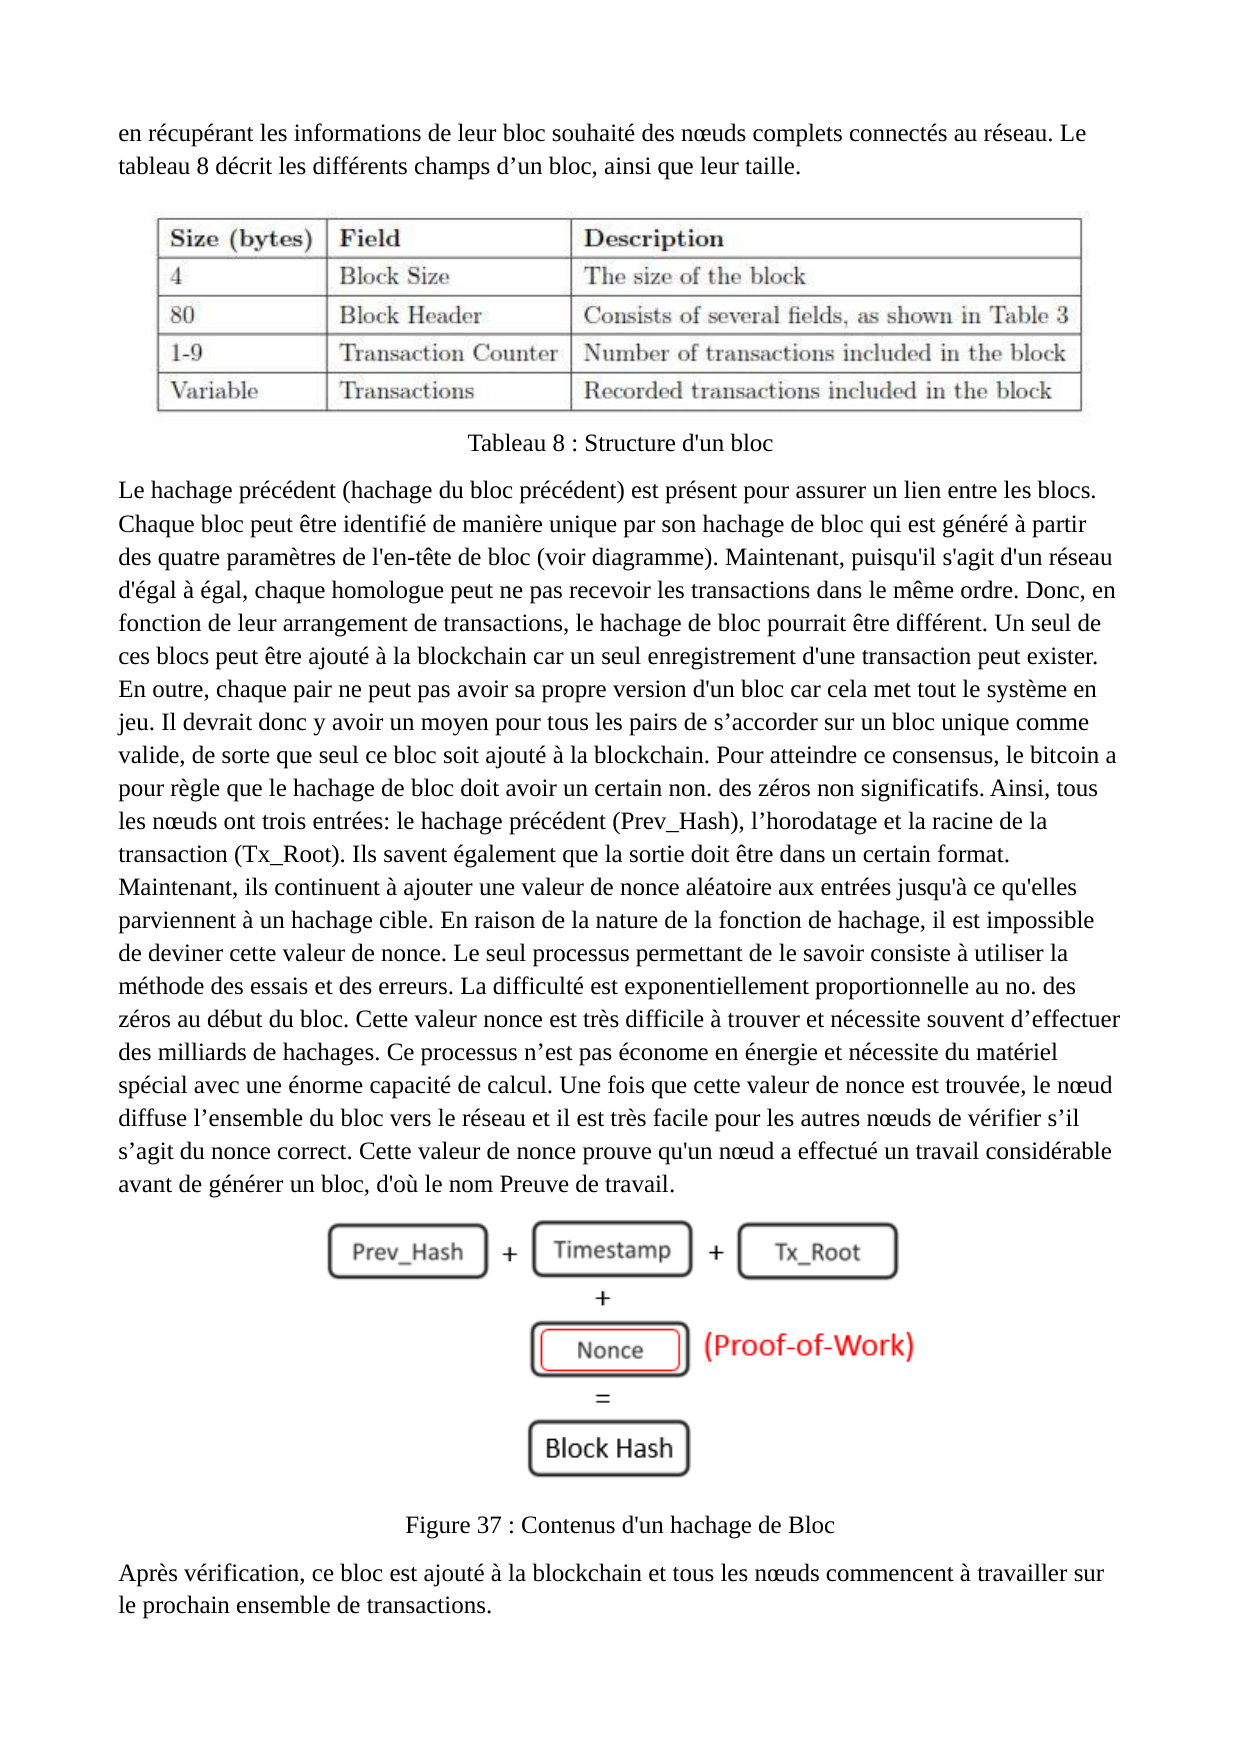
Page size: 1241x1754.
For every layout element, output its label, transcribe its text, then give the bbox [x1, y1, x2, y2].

picture [139, 198, 1101, 424]
text Figure 37 : Contenus d'un hachage de Bloc [118, 1510, 1122, 1539]
text Le hachage précédent (hachage du bloc précédent) est présent pour assurer un lien entre les blocs. Chaque bloc peut être identifié de manière unique par son hachage de bloc qui est généré à partir des quatre paramètres de l'en-tête de bloc (voir diagramme). Maintenant, puisqu'il s'agit d'un réseau d'égal à égal, chaque homologue peut ne pas recevoir les transactions dans le même ordre. Donc, en fonction de leur arrangement de transactions, le hachage de bloc pourrait être différent. Un seul de ces blocs peut être ajouté à la blockchain car un seul enregistrement d'une transaction peut exister. En outre, chaque pair ne peut pas avoir sa propre version d'un bloc car cela met tout le système en jeu. Il devrait donc y avoir un moyen pour tous les pairs de s’accorder sur un bloc unique comme valide, de sorte que seul ce bloc soit ajouté à la blockchain. Pour atteindre ce consensus, le bitcoin a pour règle que le hachage de bloc doit avoir un certain non. des zéros non significatifs. Ainsi, tous les nœuds ont trois entrées: le hachage précédent (Prev_Hash), l’horodatage et la racine de la transaction (Tx_Root). Ils savent également que la sortie doit être dans un certain format. Maintenant, ils continuent à ajouter une valeur de nonce aléatoire aux entrées jusqu'à ce qu'elles parviennent à un hachage cible. En raison de la nature de la fonction de hachage, il est impossible de deviner cette valeur de nonce. Le seul processus permettant de le savoir consiste à utiliser la méthode des essais et des erreurs. La difficulté est exponentiellement proportionnelle au no. des zéros au début du bloc. Cette valeur nonce est très difficile à trouver et nécessite souvent d’effectuer des milliards de hachages. Ce processus n’est pas économe en énergie et nécessite du matériel spécial avec une énorme capacité de calcul. Une fois que cette valeur de nonce est trouvée, le nœud diffuse l’ensemble du bloc vers le réseau et il est très facile pour les autres nœuds de vérifier s’il s’agit du nonce correct. Cette valeur de nonce prouve qu'un nœud a effectué un travail considérable avant de générer un bloc, d'où le nom Preuve de travail. [118, 476, 1122, 1198]
picture [322, 1216, 918, 1483]
text Après vérification, ce bloc est ajouté à la blockchain et tous les nœuds commencent à travailler sur le prochain ensemble de transactions. [118, 1558, 1122, 1619]
text Tableau 8 : Structure d'un bloc [118, 424, 1122, 457]
text en récupérant les informations de leur bloc souhaité des nœuds complets connectés au réseau. Le tableau 8 décrit les différents champs d’un bloc, ainsi que leur taille. [118, 118, 1122, 180]
